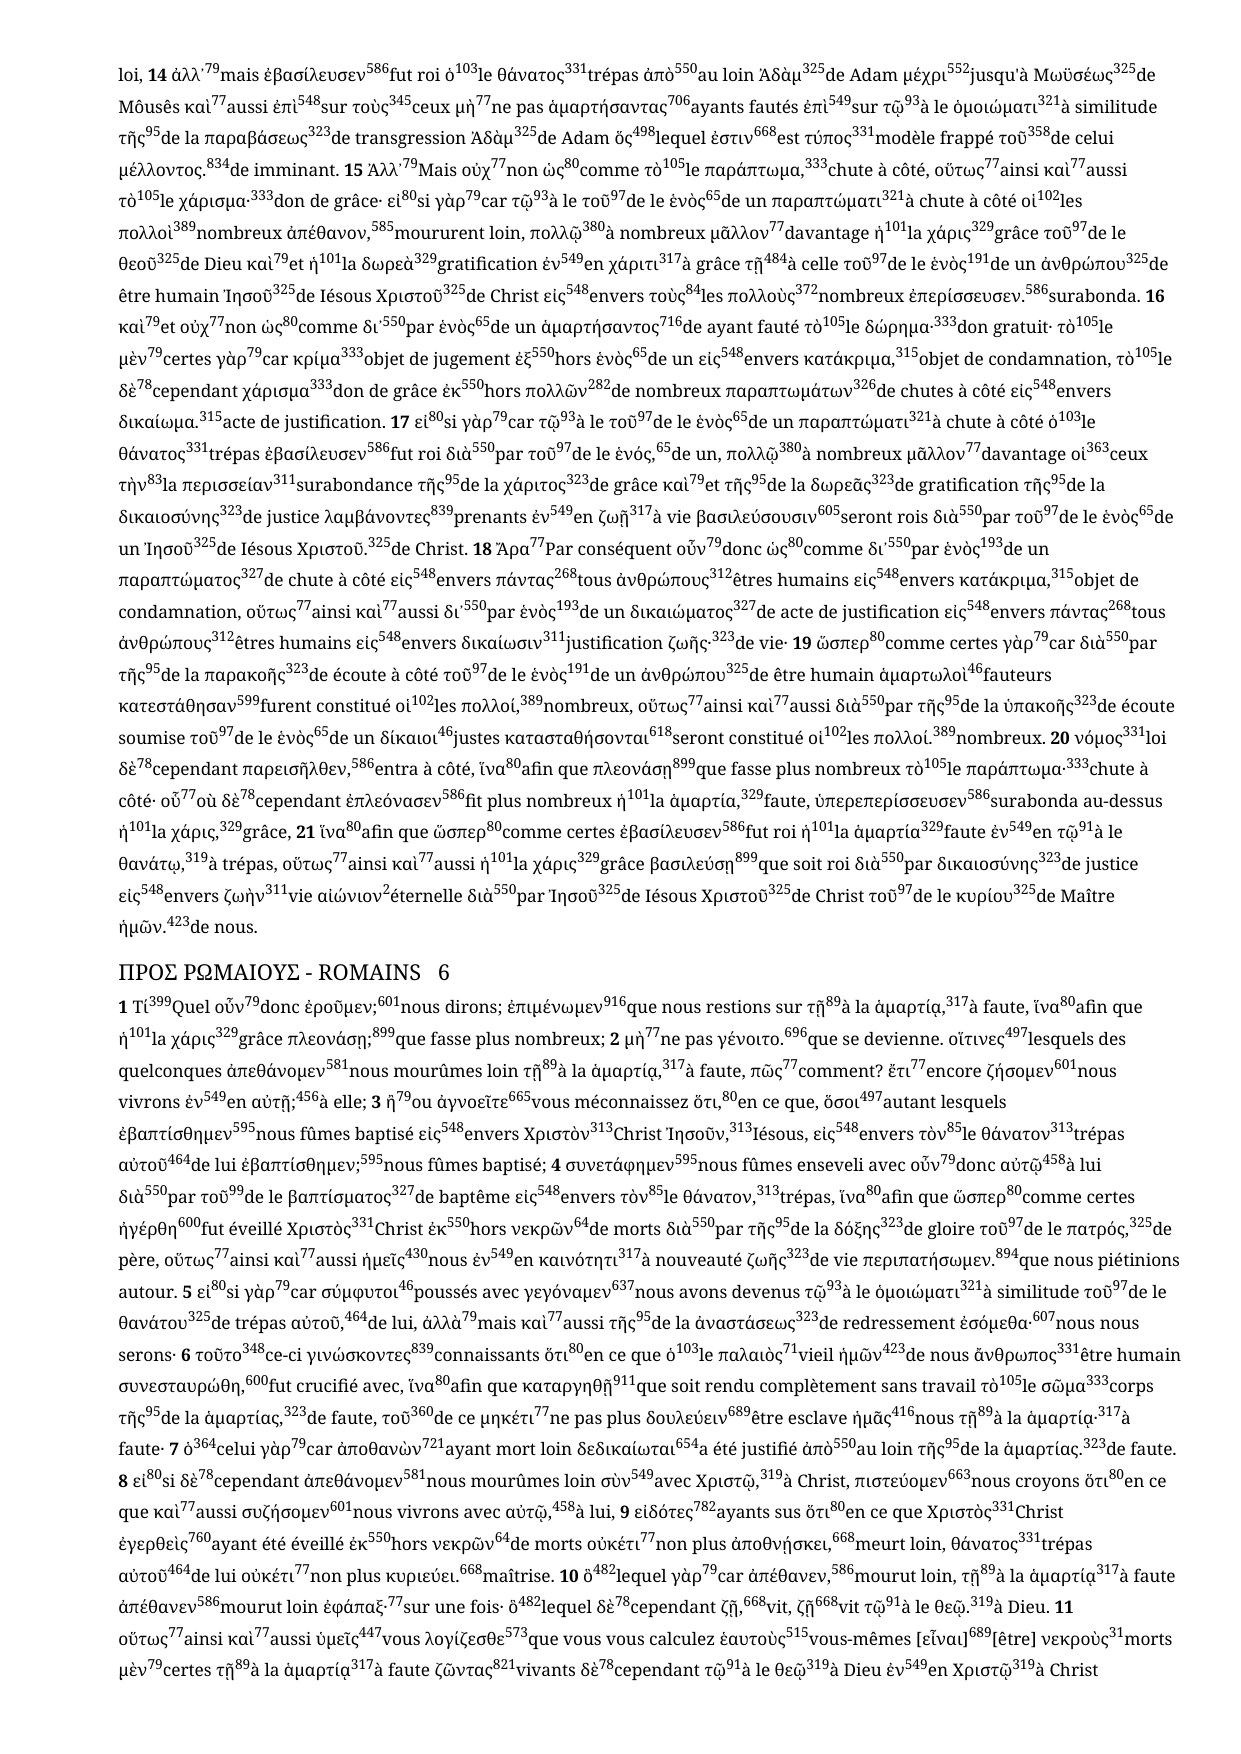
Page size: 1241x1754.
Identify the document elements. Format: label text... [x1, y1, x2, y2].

text 1 Τί399Quel οὖν79donc ἐροῦμεν;601nous dirons; ἐπιμένωμεν916que nous restions sur τῇ89à la ἁμαρτίᾳ,317à faute, ἵνα80afin que ἡ101la χάρις329grâce πλεονάσῃ;899que fasse plus nombreux; 2 μὴ77ne pas γένοιτο.696que se devienne. οἵτινες497lesquels des quelconques ἀπεθάνομεν581nous mourûmes loin τῇ89à la ἁμαρτίᾳ,317à faute, πῶς77comment? ἔτι77encore ζήσομεν601nous vivrons ἐν549en αὐτῇ;456à elle; 3 ἢ79ou ἀγνοεῖτε665vous méconnaissez ὅτι,80en ce que, ὅσοι497autant lesquels ἐβαπτίσθημεν595nous fûmes baptisé εἰς548envers Χριστὸν313Christ Ἰησοῦν,313Iésous, εἰς548envers τὸν85le θάνατον313trépas αὐτοῦ464de lui ἐβαπτίσθημεν;595nous fûmes baptisé; 4 συνετάφημεν595nous fûmes enseveli avec οὖν79donc αὐτῷ458à lui διὰ550par τοῦ99de le βαπτίσματος327de baptême εἰς548envers τὸν85le θάνατον,313trépas, ἵνα80afin que ὥσπερ80comme certes ἠγέρθη600fut éveillé Χριστὸς331Christ ἐκ550hors νεκρῶν64de morts διὰ550par τῆς95de la δόξης323de gloire τοῦ97de le πατρός,325de père, οὕτως77ainsi καὶ77aussi ἡμεῖς430nous ἐν549en καινότητι317à nouveauté ζωῆς323de vie περιπατήσωμεν.894que nous piétinions autour. 5 εἰ80si γὰρ79car σύμφυτοι46poussés avec γεγόναμεν637nous avons devenus τῷ93à le ὁμοιώματι321à similitude τοῦ97de le θανάτου325de trépas αὐτοῦ,464de lui, ἀλλὰ79mais καὶ77aussi τῆς95de la ἀναστάσεως323de redressement ἐσόμεθα·607nous nous serons· 6 τοῦτο348ce-ci γινώσκοντες839connaissants ὅτι80en ce que ὁ103le παλαιὸς71vieil ἡμῶν423de nous ἄνθρωπος331être humain συνεσταυρώθη,600fut crucifié avec, ἵνα80afin que καταργηθῇ911que soit rendu complètement sans travail τὸ105le σῶμα333corps τῆς95de la ἁμαρτίας,323de faute, τοῦ360de ce μηκέτι77ne pas plus δουλεύειν689être esclave ἡμᾶς416nous τῇ89à la ἁμαρτίᾳ·317à faute· 7 ὁ364celui γὰρ79car ἀποθανὼν721ayant mort loin δεδικαίωται654a été justifié ἀπὸ550au loin τῆς95de la ἁμαρτίας.323de faute. 8 εἰ80si δὲ78cependant ἀπεθάνομεν581nous mourûmes loin σὺν549avec Χριστῷ,319à Christ, πιστεύομεν663nous croyons ὅτι80en ce que καὶ77aussi συζήσομεν601nous vivrons avec αὐτῷ,458à lui, 9 εἰδότες782ayants sus ὅτι80en ce que Χριστὸς331Christ ἐγερθεὶς760ayant été éveillé ἐκ550hors νεκρῶν64de morts οὐκέτι77non plus ἀποθνῄσκει,668meurt loin, θάνατος331trépas αὐτοῦ464de lui οὐκέτι77non plus κυριεύει.668maîtrise. 10 ὃ482lequel γὰρ79car ἀπέθανεν,586mourut loin, τῇ89à la ἁμαρτίᾳ317à faute ἀπέθανεν586mourut loin ἐφάπαξ·77sur une fois· ὃ482lequel δὲ78cependant ζῇ,668vit, ζῇ668vit τῷ91à le θεῷ.319à Dieu. 11 οὕτως77ainsi καὶ77aussi ὑμεῖς447vous λογίζεσθε573que vous vous calculez ἑαυτοὺς515vous-mêmes [εἶναι]689[être] νεκροὺς31morts μὲν79certes τῇ89à la ἁμαρτίᾳ317à faute ζῶντας821vivants δὲ78cependant τῷ91à le θεῷ319à Dieu ἐν549en Χριστῷ319à Christ Ἰησοῦ.319à Iésous. 12 Μὴ77Ne pas οὖν79donc βασιλευέτω572soit roi ἡ101la ἁμαρτία329faute ἐν549en τῷ93à le θνητῷ61à mortel ὑμῶν441de vous σώματι321à corps εἰς548envers τὸ348ce ὑπακούειν689écouter en soumission ταῖς88à les ἐπιθυμίαις316à désirs en fureurs αὐτοῦ,466de lui, 13 μηδὲ79ni cependant παριστάνετε569dressez à côté τὰ86les μέλη314membres ὑμῶν441de vous ὅπλα314armes ἀδικίας323de injustice τῇ89à la ἁμαρτίᾳ,317à faute, ἀλλὰ79mais παραστήσατε553dressez à côté ἑαυτοὺς515vous-mêmes τῷ91à le θεῷ319à Dieu ὡσεὶ80comme si ἐκ550hors νεκρῶν64de morts ζῶντας821vivants καὶ79et τὰ86les μέλη314membres ὑμῶν441de vous ὅπλα314armes δικαιοσύνης323de justice τῷ91à le θεῷ.319à Dieu. 14 ἁμαρτία329faute γὰρ79car ὑμῶν441de vous οὐ77non κυριεύσει·606maîtrisera· οὐ77non γάρ79car ἐστε665vous êtes ὑπὸ548sous νόμον313loi ἀλλ᾽79mais ὑπὸ548sous χάριν.311grâce. 15 Τί399Quel οὖν;79donc; ἁμαρτήσωμεν,894que nous fautions, ὅτι80en ce que οὐκ77non ἐσμὲν663nous sommes ὑπὸ548sous νόμον313loi ἀλλ᾽79mais ὑπὸ548sous χάριν;311grâce; μὴ77ne pas γένοιτο.696que se devienne. 16 οὐκ77non οἴδατε639vous avez su ὅτι80en ce que ᾧ486à lequel παριστάνετε665vous dressez à côté ἑαυτοὺς515vous-mêmes δούλους312mâles esclaves εἰς548envers ὑπακοήν,311écoute soumise, δοῦλοί330mâles esclaves ἐστε665vous êtes ᾧ486à lequel ὑπακούετε,665vous écoutez en soumission, ἤτοι79ou soit ἁμαρτίας323de faute εἰς548envers θάνατον313trépas ἢ79ou ὑπακοῆς323de écoute soumise εἰς548envers δικαιοσύνην;311justice; 17 χάρις329grâce δὲ78cependant τῷ91à le θεῷ319à Dieu ὅτι80en ce que ἦτε622vous étiez δοῦλοι330mâles esclaves τῆς95de la ἁμαρτίας323de faute ὑπηκούσατε583vous écoutâtes en soumission δὲ78cependant ἐκ550hors καρδίας323de coeur εἰς548envers ὃν480lequel παρεδόθητε597vous fûtes livré τύπον313modèle frappé διδαχῆς,323de enseignement, 18 ἐλευθερωθέντες759ayants étés libérés δὲ78cependant ἀπὸ550au loin τῆς95de la ἁμαρτίας323de faute ἐδουλώθητε597vous fûtes esclavagé τῇ89à la δικαιοσύνῃ.317à justice. 19 Ἀνθρώπινον55Humain λέγω664je dis διὰ548par le fait de τὴν83la ἀσθένειαν311infirmité τῆς95de la σαρκὸς323de chair ὑμῶν.441de vous. ὥσπερ80comme certes γὰρ79car παρεστήσατε583vous dressâtes à côté τὰ86les μέλη314membres ὑμῶν441de vous δοῦλα54esclaves τῇ89à la ἀκαθαρσίᾳ317à impureté καὶ79et τῇ89à la ἀνομίᾳ317à illégalité εἰς548envers τὴν83la ἀνομίαν,311illégalité, οὕτως77ainsi νῦν77maintenant παραστήσατε553dressez à côté τὰ86les μέλη314membres ὑμῶν441de vous δοῦλα54esclaves τῇ89à la δικαιοσύνῃ317à justice εἰς548envers ἁγιασμόν.313sanctification. 20 ὅτε80lorsque γὰρ79car δοῦλοι330mâles esclaves ἦτε622vous étiez τῆς95de la ἁμαρτίας,323de faute, ἐλεύθεροι46libres ἦτε622vous étiez τῇ89à la δικαιοσύνῃ.317à justice. 21 τίνα162quel οὖν79donc καρπὸν313fruit εἴχετε622vous aviez τότε;77alors; ἐφ᾽549sur οἷς487à lesquels νῦν77maintenant ἐπαισχύνεσθε,671vous vous avez honte sur, τὸ105le γὰρ79car τέλος333achèvement ἐκείνων359de ces-là θάνατος.331trépas. 22 νυνὶ77maintenant δὲ78cependant ἐλευθερωθέντες759ayants étés libérés ἀπὸ550au loin τῆς95de la ἁμαρτίας323de faute δουλωθέντες759ayants étés esclavagés δὲ78cependant τῷ91à le θεῷ319à Dieu ἔχετε665vous avez τὸν85le καρπὸν313fruit ὑμῶν441de vous εἰς548envers ἁγιασμόν,313sanctification, τὸ87le δὲ78cependant τέλος315achèvement ζωὴν311vie αἰώνιον.2éternelle. 23 τὰ104les γὰρ79car ὀψώνια332gages τῆς95de la ἁμαρτίας323de faute θάνατος,331trépas, τὸ105le δὲ78cependant χάρισμα333don de grâce τοῦ97de le θεοῦ325de Dieu ζωὴ329vie αἰώνιος20éternelle ἐν549en Χριστῷ319à Christ Ἰησοῦ319à Iésous τῷ91à le κυρίῳ319à Maître ἡμῶν.423de nous. [118, 992, 1181, 1682]
text 1 Δικαιωθέντες759Ayants étés justifiés οὖν79donc ἐκ550hors πίστεως323de croyance εἰρήνην311paix ἔχωμεν916que nous ayons πρὸς548vers τὸν85le θεὸν313Dieu διὰ550par τοῦ97de le κυρίου325de Maître ἡμῶν423de nous Ἰησοῦ325de Iésous Χριστοῦ325de Christ 2 δι᾽550par οὗ492de lequel καὶ77aussi τὴν83la προσαγωγὴν311conduite auprès ἐσχήκαμεν637nous avons eu [τῇ89[à la πίστει]317à croyance] εἰς548envers τὴν83la χάριν311grâce ταύτην136celle-ci ἐν549en ᾗ484à laquelle ἑστήκαμεν637nous avons dressé καὶ79et καυχώμεθα669nous nous vantons ἐπ᾽549sur ἐλπίδι317à espérance τῆς95de la δόξης323de gloire τοῦ97de le θεοῦ.325de Dieu. 3 οὐ77non μόνον77seulement δέ,78cependant, ἀλλὰ79mais καὶ77aussi καυχώμεθα669nous nous vantons ἐν549en ταῖς248à les θλίψεσιν,316à oppressions, εἰδότες782ayants sus ὅτι80en ce que ἡ101la θλῖψις329oppression ὑπομονὴν311résistance κατεργάζεται,674se met au travail complètement, 4 ἡ101la δὲ78cependant ὑπομονὴ329résistance δοκιμήν,311épreuve, ἡ101la δὲ78cependant δοκιμὴ329épreuve ἐλπίδα.311espérance. 5 ἡ101la δὲ78cependant ἐλπὶς329espérance οὐ77non καταισχύνει,668couvre de honte, ὅτι80en ce que ἡ101la ἀγάπη329amour τοῦ97de le θεοῦ325de Dieu ἐκκέχυται654a été déversé ἐν549en ταῖς88à les καρδίαις316à coeurs ἡμῶν423de nous διὰ550par πνεύματος327de souffle ἁγίου18de saint τοῦ360de ce δοθέντος756de ayant été donné ἡμῖν.419à nous. 6 Ἔτι77Encore γὰρ79car Χριστὸς331Christ ὄντων833de étants ἡμῶν423de nous ἀσθενῶν41de infirmes ἔτι77encore κατὰ548selon καιρὸν313moment ὑπὲρ550au-dessus ἀσεβῶν64de impies ἀπέθανεν.586mourut loin. 7 μόλις77laborieusement γὰρ79car ὑπὲρ550au-dessus δικαίου65de juste τις390un quelconque ἀποθανεῖται·612se mourra loin· ὑπὲρ550au-dessus γὰρ79car τοῦ97de le ἀγαθοῦ65de bon τάχα77peut-être τις390un quelconque καὶ77aussi τολμᾷ668ose ἀποθανεῖν·681mourir loin· 8 συνίστησιν668dresse avec δὲ78cependant τὴν83la ἑαυτοῦ537de lui-même ἀγάπην311amour εἰς548envers ἡμᾶς416nous ὁ103le θεός,331Dieu, ὅτι80en ce que ἔτι77encore ἁμαρτωλῶν41de fauteurs ὄντων833de étants ἡμῶν423de nous Χριστὸς331Christ ὑπὲρ550au-dessus ἡμῶν423de nous ἀπέθανεν.586mourut loin. 9 πολλῷ380à nombreux οὖν79donc μᾶλλον77davantage δικαιωθέντες759ayants étés justifiés νῦν77maintenant ἐν549en τῷ93à le αἵματι321à sang αὐτοῦ464de lui σωθησόμεθα614nous serons sauvé δι᾽550par αὐτοῦ464de lui ἀπὸ550au loin τῆς95de la ὀργῆς.323de colère. 10 εἰ80si γὰρ79car ἐχθροὶ46ennemis ὄντες839étants κατηλλάγημεν595nous fûmes échangé de haut en bas τῷ91à le θεῷ319à Dieu διὰ550par τοῦ97de le θανάτου325de trépas τοῦ97de le υἱοῦ325de fils αὐτοῦ,464de lui, πολλῷ380à nombreux μᾶλλον77davantage καταλλαγέντες759ayants étés échangés de haut en bas σωθησόμεθα614nous serons sauvé ἐν549en τῇ89à la ζωῇ317à vie αὐτοῦ·464de lui· 11 οὐ77non μόνον77seulement δέ,78cependant, ἀλλὰ79mais καὶ77aussi καυχώμενοι866se vantants ἐν549en τῷ91à le θεῷ319à Dieu διὰ550par τοῦ97de le κυρίου325de Maître ἡμῶν423de nous Ἰησοῦ325de Iésous Χριστοῦ325de Christ δι᾽550par οὗ492de lequel νῦν77maintenant τὴν83la καταλλαγὴν311réconciliation ἐλάβομεν.581nous prîmes. 12 Διὰ548Par le fait de τοῦτο348ce-ci ὥσπερ80comme certes δι᾽550par ἑνὸς191de un ἀνθρώπου325de être humain ἡ101la ἁμαρτία329faute εἰς548envers τὸν85le κόσμον313monde εἰσῆλθεν586vint à l'intérieur καὶ79et διὰ550par τῆς95de la ἁμαρτίας323de faute ὁ103le θάνατος,331trépas, καὶ77aussi οὕτως77ainsi εἰς548envers πάντας268tous ἀνθρώπους312êtres humains ὁ103le θάνατος331trépas διῆλθεν,586passa à travers, ἐφ᾽549sur ᾧ488à lequel πάντες389tous ἥμαρτον·585fautèrent· 13 ἄχρι552jusqu'à l'extrémité γὰρ79car νόμου325de loi ἁμαρτία329faute ἦν625était ἐν549en κόσμῳ,319à monde, ἁμαρτία329faute δὲ78cependant οὐκ77non ἐλλογεῖται680est imputé μὴ77ne pas ὄντος834de étant νόμου,325de loi, 14 ἀλλ᾽79mais ἐβασίλευσεν586fut roi ὁ103le θάνατος331trépas ἀπὸ550au loin Ἀδὰμ325de Adam μέχρι552jusqu'à Μωϋσέως325de Môusês καὶ77aussi ἐπὶ548sur τοὺς345ceux μὴ77ne pas ἁμαρτήσαντας706ayants fautés ἐπὶ549sur τῷ93à le ὁμοιώματι321à similitude τῆς95de la παραβάσεως323de transgression Ἀδὰμ325de Adam ὅς498lequel ἐστιν668est τύπος331modèle frappé τοῦ358de celui μέλλοντος.834de imminant. 15 Ἀλλ᾽79Mais οὐχ77non ὡς80comme τὸ105le παράπτωμα,333chute à côté, οὕτως77ainsi καὶ77aussi τὸ105le χάρισμα·333don de grâce· εἰ80si γὰρ79car τῷ93à le τοῦ97de le ἑνὸς65de un παραπτώματι321à chute à côté οἱ102les πολλοὶ389nombreux ἀπέθανον,585moururent loin, πολλῷ380à nombreux μᾶλλον77davantage ἡ101la χάρις329grâce τοῦ97de le θεοῦ325de Dieu καὶ79et ἡ101la δωρεὰ329gratification ἐν549en χάριτι317à grâce τῇ484à celle τοῦ97de le ἑνὸς191de un ἀνθρώπου325de être humain Ἰησοῦ325de Iésous Χριστοῦ325de Christ εἰς548envers τοὺς84les πολλοὺς372nombreux ἐπερίσσευσεν.586surabonda. 16 καὶ79et οὐχ77non ὡς80comme δι᾽550par ἑνὸς65de un ἁμαρτήσαντος716de ayant fauté τὸ105le δώρημα·333don gratuit· τὸ105le μὲν79certes γὰρ79car κρίμα333objet de jugement ἐξ550hors ἑνὸς65de un εἰς548envers κατάκριμα,315objet de condamnation, τὸ105le δὲ78cependant χάρισμα333don de grâce ἐκ550hors πολλῶν282de nombreux παραπτωμάτων326de chutes à côté εἰς548envers δικαίωμα.315acte de justification. 17 εἰ80si γὰρ79car τῷ93à le τοῦ97de le ἑνὸς65de un παραπτώματι321à chute à côté ὁ103le θάνατος331trépas ἐβασίλευσεν586fut roi διὰ550par τοῦ97de le ἑνός,65de un, πολλῷ380à nombreux μᾶλλον77davantage οἱ363ceux τὴν83la περισσείαν311surabondance τῆς95de la χάριτος323de grâce καὶ79et τῆς95de la δωρεᾶς323de gratification τῆς95de la δικαιοσύνης323de justice λαμβάνοντες839prenants ἐν549en ζωῇ317à vie βασιλεύσουσιν605seront rois διὰ550par τοῦ97de le ἑνὸς65de un Ἰησοῦ325de Iésous Χριστοῦ.325de Christ. 18 Ἄρα77Par conséquent οὖν79donc ὡς80comme δι᾽550par ἑνὸς193de un παραπτώματος327de chute à côté εἰς548envers πάντας268tous ἀνθρώπους312êtres humains εἰς548envers κατάκριμα,315objet de condamnation, οὕτως77ainsi καὶ77aussi δι᾽550par ἑνὸς193de un δικαιώματος327de acte de justification εἰς548envers πάντας268tous ἀνθρώπους312êtres humains εἰς548envers δικαίωσιν311justification ζωῆς·323de vie· 19 ὥσπερ80comme certes γὰρ79car διὰ550par τῆς95de la παρακοῆς323de écoute à côté τοῦ97de le ἑνὸς191de un ἀνθρώπου325de être humain ἁμαρτωλοὶ46fauteurs κατεστάθησαν599furent constitué οἱ102les πολλοί,389nombreux, οὕτως77ainsi καὶ77aussi διὰ550par τῆς95de la ὑπακοῆς323de écoute soumise τοῦ97de le ἑνὸς65de un δίκαιοι46justes κατασταθήσονται618seront constitué οἱ102les πολλοί.389nombreux. 20 νόμος331loi δὲ78cependant παρεισῆλθεν,586entra à côté, ἵνα80afin que πλεονάσῃ899que fasse plus nombreux τὸ105le παράπτωμα·333chute à côté· οὗ77où δὲ78cependant ἐπλεόνασεν586fit plus nombreux ἡ101la ἁμαρτία,329faute, ὑπερεπερίσσευσεν586surabonda au-dessus ἡ101la χάρις,329grâce, 21 ἵνα80afin que ὥσπερ80comme certes ἐβασίλευσεν586fut roi ἡ101la ἁμαρτία329faute ἐν549en τῷ91à le θανάτῳ,319à trépas, οὕτως77ainsi καὶ77aussi ἡ101la χάρις329grâce βασιλεύσῃ899que soit roi διὰ550par δικαιοσύνης323de justice εἰς548envers ζωὴν311vie αἰώνιον2éternelle διὰ550par Ἰησοῦ325de Iésous Χριστοῦ325de Christ τοῦ97de le κυρίου325de Maître ἡμῶν.423de nous. [118, 59, 1181, 939]
text ΠΡΟΣ ΡΩΜΑΙΟΥΣ - ROMAINS 6 [118, 957, 1181, 987]
